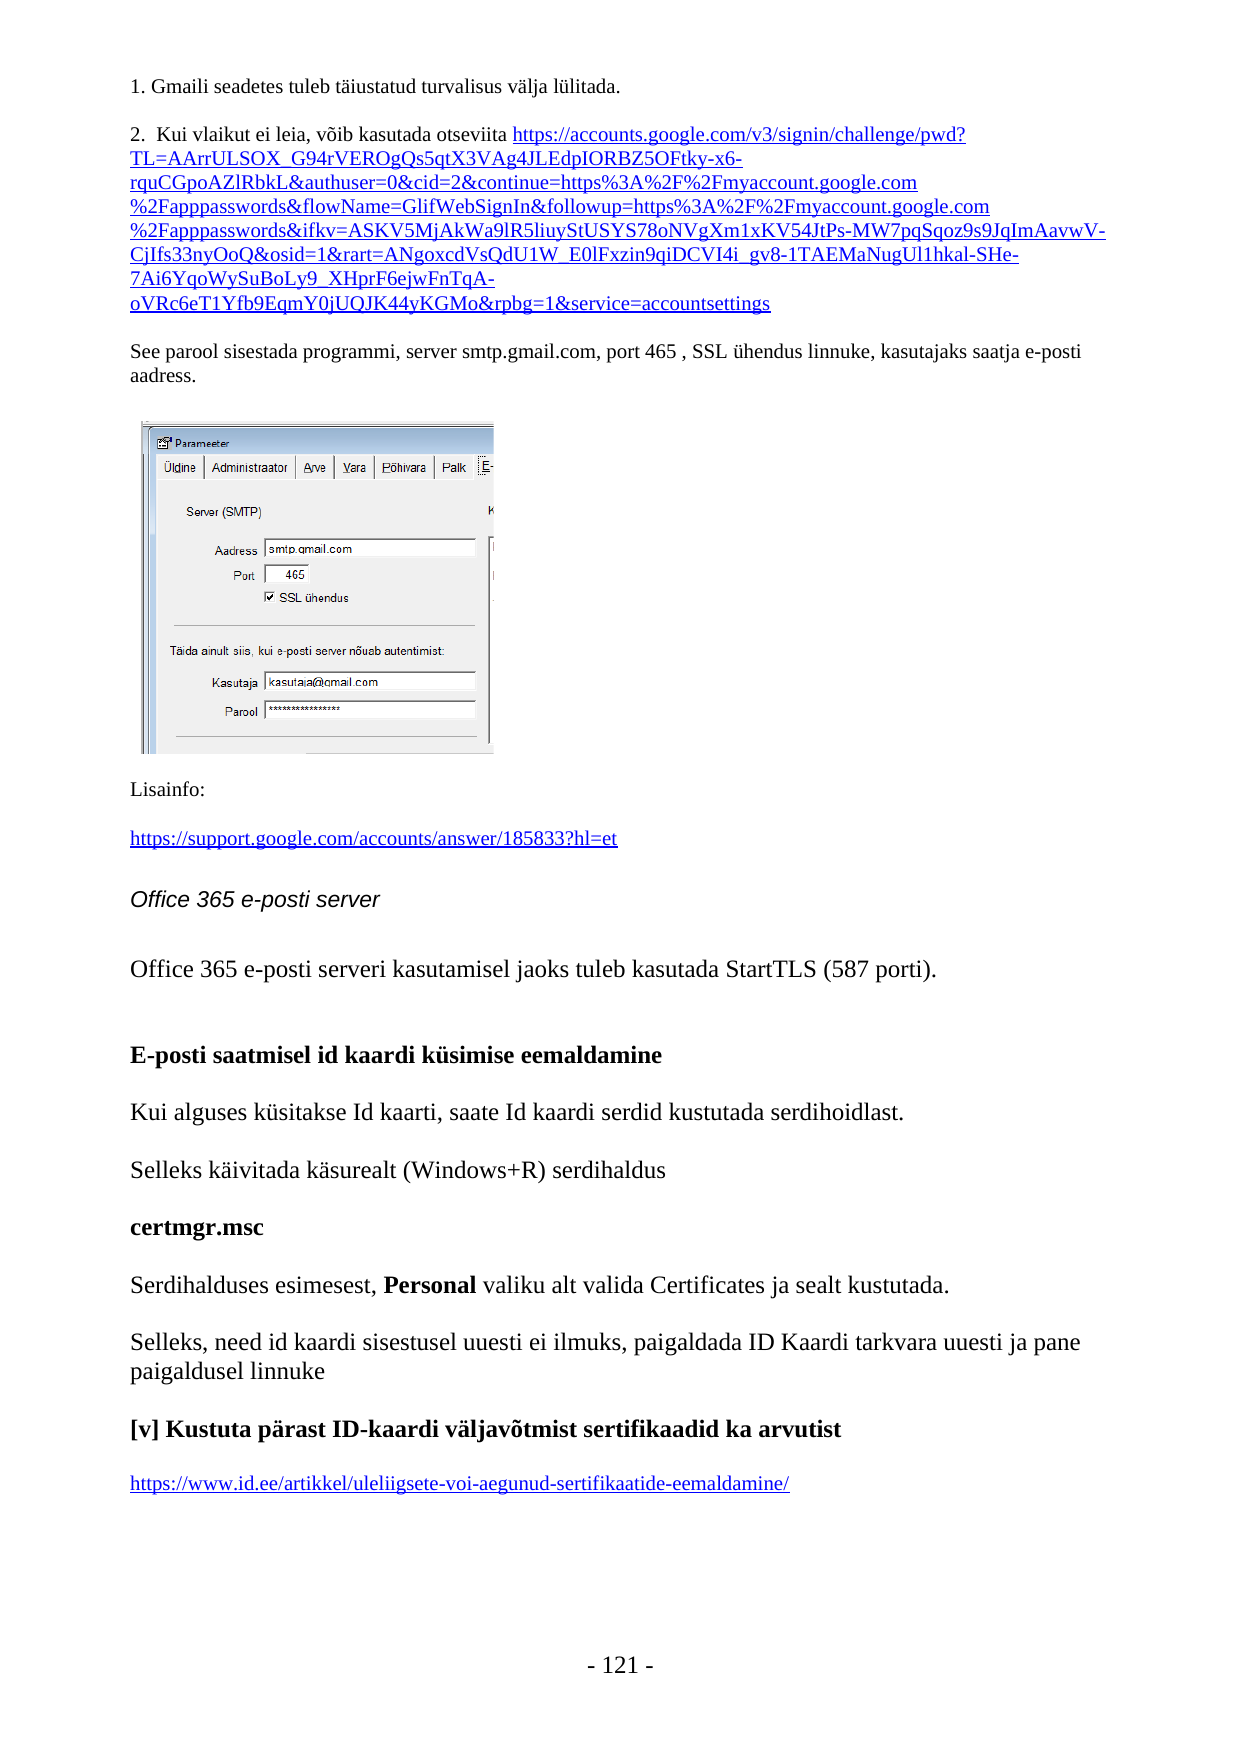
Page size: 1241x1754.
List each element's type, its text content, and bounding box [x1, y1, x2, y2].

text Serdihalduses esimesest, Personal valiku alt valida Certificates ja sealt kustutada. [130, 1270, 1110, 1299]
text 1. Gmaili seadetes tuleb täiustatud turvalisus välja lülitada. [130, 74, 1110, 122]
text certmgr.msc [130, 1212, 1110, 1241]
text See parool sisestada programmi, server smtp.gmail.com, port 465 , SSL ühendus linnuke, kasutajaks saatja e-posti aadress. [130, 338, 1110, 387]
text Lisainfo: [130, 775, 1110, 801]
text E-posti saatmisel id kaardi küsimise eemaldamine [130, 1040, 1110, 1069]
text Office 365 e-posti serveri kasutamisel jaoks tuleb kasutada StartTLS (587 porti). [130, 954, 1110, 982]
text Selleks, need id kaardi sisestusel uuesti ei ilmuks, paigaldada ID Kaardi tarkvara uuesti ja pane paigaldusel linnuke [130, 1327, 1110, 1385]
text Kui alguses küsitakse Id kaarti, saate Id kaardi serdid kustutada serdihoidlast. [130, 1097, 1110, 1126]
picture [141, 421, 494, 754]
text https://support.google.com/accounts/answer/185833?hl=et [130, 825, 1110, 849]
text https://www.id.ee/artikkel/uleliigsete-voi-aegunud-sertifikaatide-eemaldamine/ [130, 1471, 1110, 1495]
subtitle Office 365 e-posti server [130, 886, 1110, 912]
text 2. Kui vlaikut ei leia, võib kasutada otseviita https://accounts.google.com/v3/signin/challenge/pwd?TL=AArrULSOX_G94rVEROgQs5qtX3VAg4JLEdpIORBZ5OFtky-x6-rquCGpoAZlRbkL&authuser=0&cid=2&continue=https%3A%2F%2Fmyaccount.google.com%2Fapppasswords&flowName=GlifWebSignIn&followup=https%3A%2F%2Fmyaccount.google.com%2Fapppasswords&ifkv=ASKV5MjAkWa9lR5liuyStUSYS78oNVgXm1xKV54JtPs-MW7pqSqoz9s9JqImAavwV-CjIfs33nyOoQ&osid=1&rart=ANgoxcdVsQdU1W_E0lFxzin9qiDCVI4i_gv8-1TAEMaNugUl1hkal-SHe-7Ai6YqoWySuBoLy9_XHprF6ejwFnTqA-oVRc6eT1Yfb9EqmY0jUQJK44yKGMo&rpbg=1&service=accountsettings [130, 122, 1110, 314]
text Selleks käivitada käsurealt (Windows+R) serdihaldus [130, 1155, 1110, 1184]
text [v] Kustuta pärast ID-kaardi väljavõtmist sertifikaadid ka arvutist [130, 1414, 1110, 1442]
